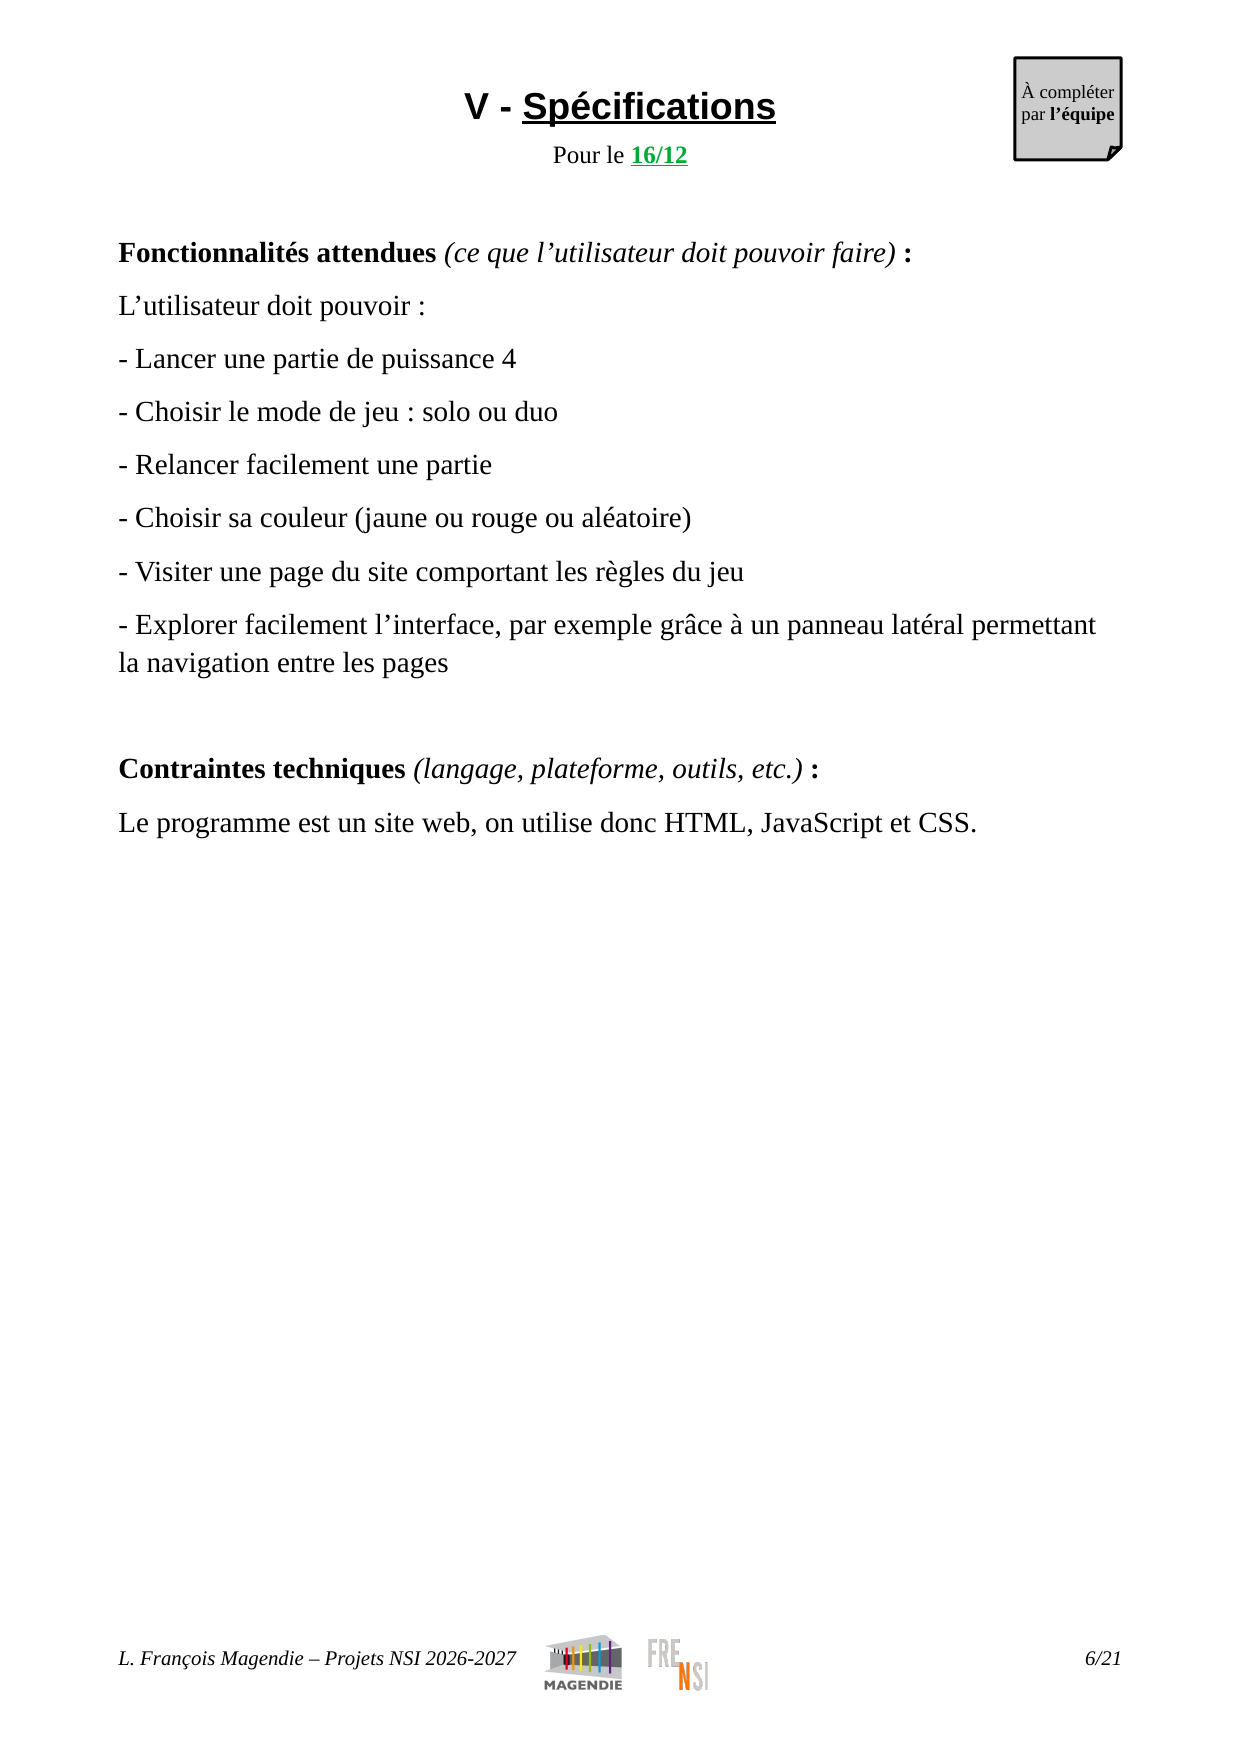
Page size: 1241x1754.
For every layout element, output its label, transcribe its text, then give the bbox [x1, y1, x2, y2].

text Fonctionnalités attendues (ce que l’utilisateur doit pouvoir faire) : [118, 235, 1122, 268]
text - Explorer facilement l’interface, par exemple grâce à un panneau latéral permettant la navigation entre les pages [118, 607, 1122, 679]
text Contraintes techniques (langage, plateforme, outils, etc.) : [118, 752, 1122, 785]
text - Choisir le mode de jeu : solo ou duo [118, 394, 1122, 428]
picture [532, 1635, 633, 1695]
text Le programme est un site web, on utilise donc HTML, JavaScript et CSS. [118, 805, 1122, 838]
text - Relancer facilement une partie [118, 447, 1122, 481]
text - Choisir sa couleur (jaune ou rouge ou aléatoire) [118, 501, 1122, 534]
picture [648, 1639, 708, 1691]
text Pour le 16/12 [118, 140, 1122, 168]
text - Visiter une page du site comportant les règles du jeu [118, 554, 1122, 587]
subtitle Spécifications [118, 84, 1013, 127]
text L’utilisateur doit pouvoir : [118, 288, 1122, 322]
text - Lancer une partie de puissance 4 [118, 341, 1122, 375]
